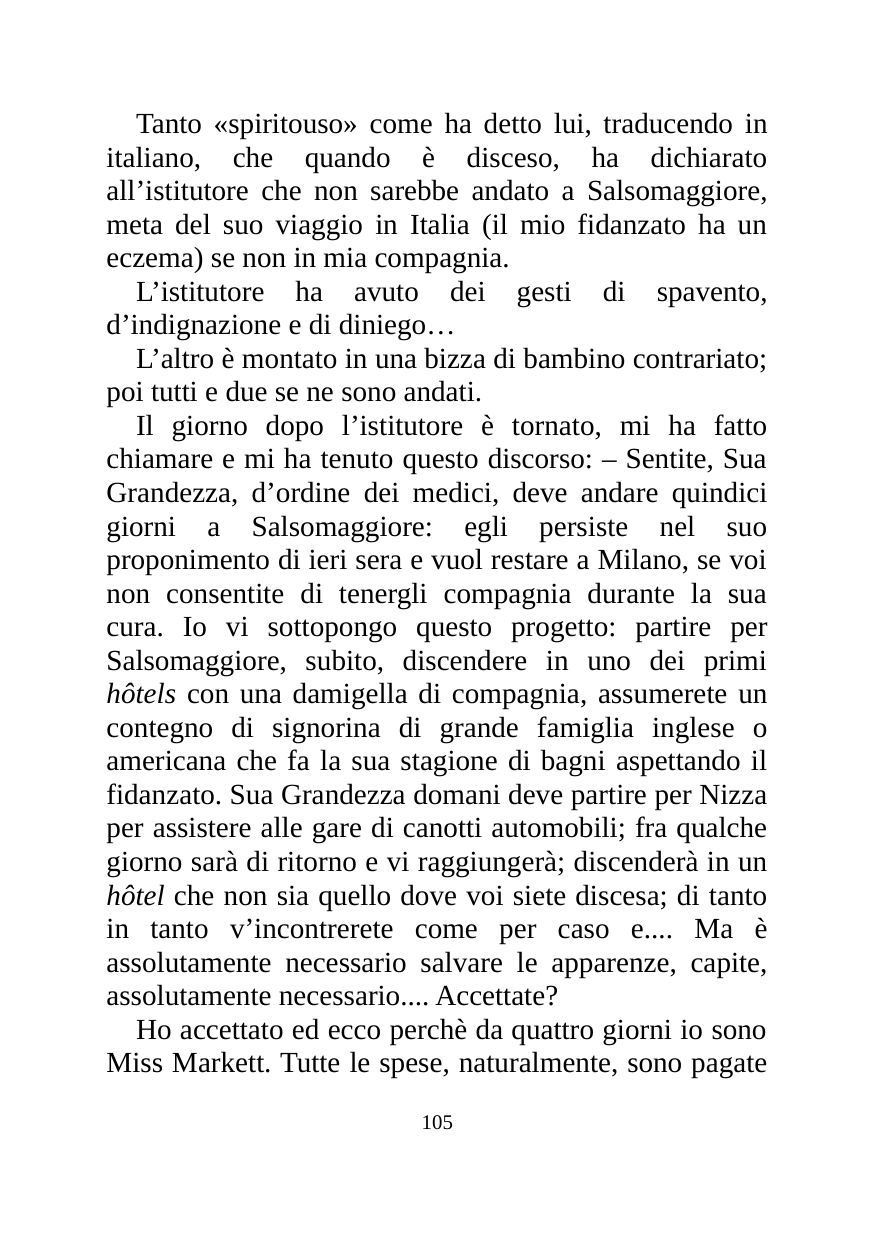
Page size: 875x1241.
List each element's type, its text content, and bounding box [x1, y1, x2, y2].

text L’istitutore ha avuto dei gesti di spavento, d’indignazione e di diniego… [106, 274, 768, 341]
text Ho accettato ed ecco perchè da quattro giorni io sono Miss Markett. Tutte le spese, naturalmente, sono pagate [106, 1012, 768, 1079]
text Tanto «spiritouso» come ha detto lui, traducendo in italiano, che quando è disceso, ha dichiarato all’istitutore che non sarebbe andato a Salsomaggiore, meta del suo viaggio in Italia (il mio fidanzato ha un eczema) se non in mia compagnia. [106, 106, 768, 274]
text Il giorno dopo l’istitutore è tornato, mi ha fatto chiamare e mi ha tenuto questo discorso: – Sentite, Sua Grandezza, d’ordine dei medici, deve andare quindici giorni a Salsomaggiore: egli persiste nel suo proponimento di ieri sera e vuol restare a Milano, se voi non consentite di tenergli compagnia durante la sua cura. Io vi sottopongo questo progetto: partire per Salsomaggiore, subito, discendere in uno dei primi hôtels con una damigella di compagnia, assumerete un contegno di signorina di grande famiglia inglese o americana che fa la sua stagione di bagni aspettando il fidanzato. Sua Grandezza domani deve partire per Nizza per assistere alle gare di canotti automobili; fra qualche giorno sarà di ritorno e vi raggiungerà; discenderà in un hôtel che non sia quello dove voi siete discesa; di tanto in tanto v’incontrerete come per caso e.... Ma è assolutamente necessario salvare le apparenze, capite, assolutamente necessario.... Accettate? [106, 408, 768, 1012]
text L’altro è montato in una bizza di bambino contrariato; poi tutti e due se ne sono andati. [106, 341, 768, 408]
